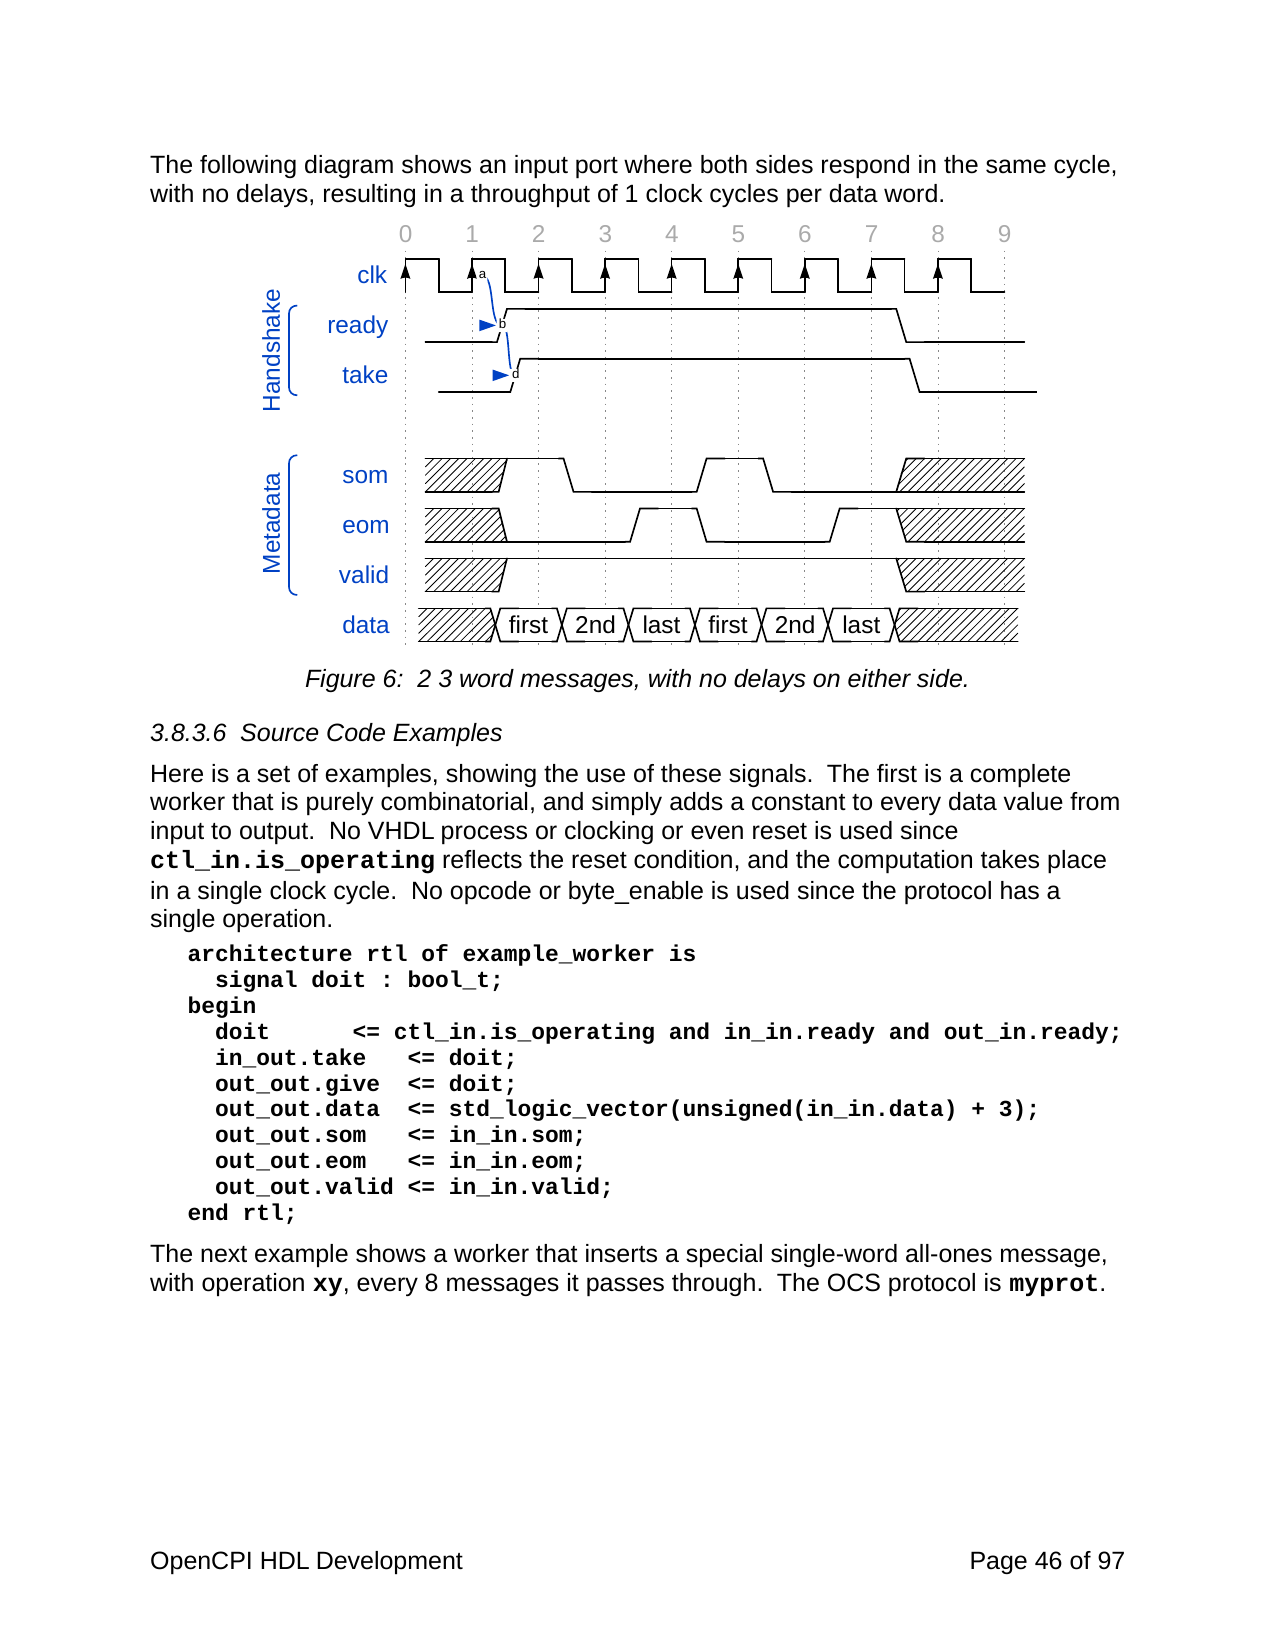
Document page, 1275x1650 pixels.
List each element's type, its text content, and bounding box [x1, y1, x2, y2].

text Figure 6: 2 3 word messages, with no delays on either side. [150, 664, 1125, 693]
text The following diagram shows an input port where both sides respond in the same cycle, with no delays, resulting in a throughput of 1 clock cycles per data word. [150, 150, 1125, 207]
subtitle Source Code Examples [150, 718, 1125, 747]
text Here is a set of examples, showing the use of these signals. The first is a complete worker that is purely combinatorial, and simply adds a constant to every data value from input to output. No VHDL process or clocking or even reset is used since ctl_in.is_operating reflects the reset condition, and the computation takes place in a single clock cycle. No opcode or byte_enable is used since the protocol has a single operation. [150, 758, 1125, 933]
text The next example shows a worker that inserts a special single-word all-ones message, with operation xy, every 8 messages it passes through. The OCS protocol is myprot. [150, 1239, 1125, 1299]
text architecture rtl of example_worker is signal doit : bool_t; begin doit <= ctl_in.is_operating and in_in.ready and out_in.ready; in_out.take <= doit; out_out.give <= doit; out_out.data <= std_logic_vector(unsigned(in_in.data) + 3); out_out.som <= in_in.som; out_out.eom <= in_in.eom; out_out.valid <= in_in.valid; end rtl; [187, 942, 1125, 1227]
